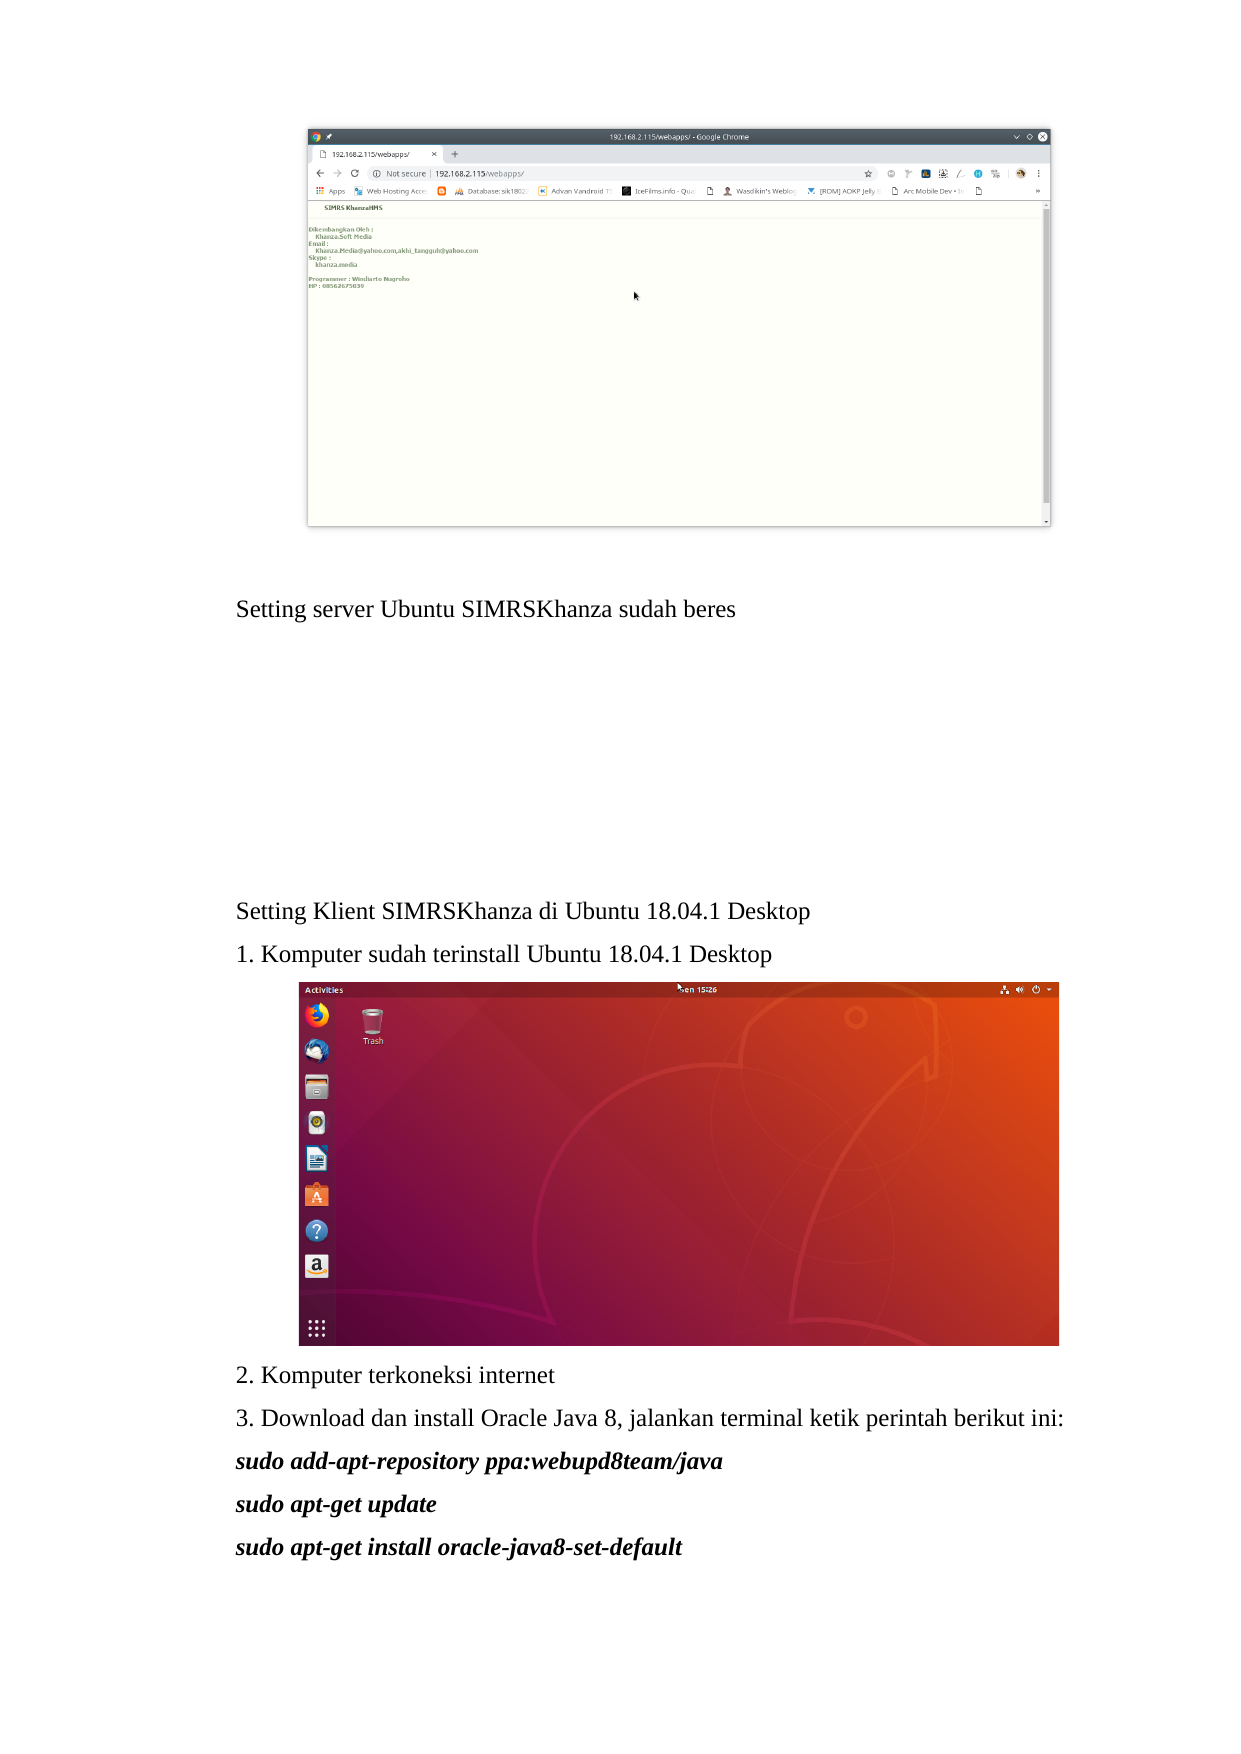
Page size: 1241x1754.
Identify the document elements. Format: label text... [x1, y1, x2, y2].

text 2. Komputer terkoneksi internet [236, 1346, 1122, 1389]
text Setting server Ubuntu SIMRSKhanza sudah beres [236, 594, 1122, 623]
picture [297, 118, 1060, 537]
picture [298, 982, 1060, 1346]
text sudo add-apt-repository ppa:webupd8team/java [236, 1446, 1122, 1475]
text 1. Komputer sudah terinstall Ubuntu 18.04.1 Desktop [236, 939, 1122, 968]
text Setting Klient SIMRSKhanza di Ubuntu 18.04.1 Desktop [236, 896, 1122, 925]
text 3. Download dan install Oracle Java 8, jalankan terminal ketik perintah berikut ini: [236, 1403, 1122, 1432]
text sudo apt-get install oracle-java8-set-default [236, 1532, 1122, 1561]
text sudo apt-get update [236, 1489, 1122, 1518]
